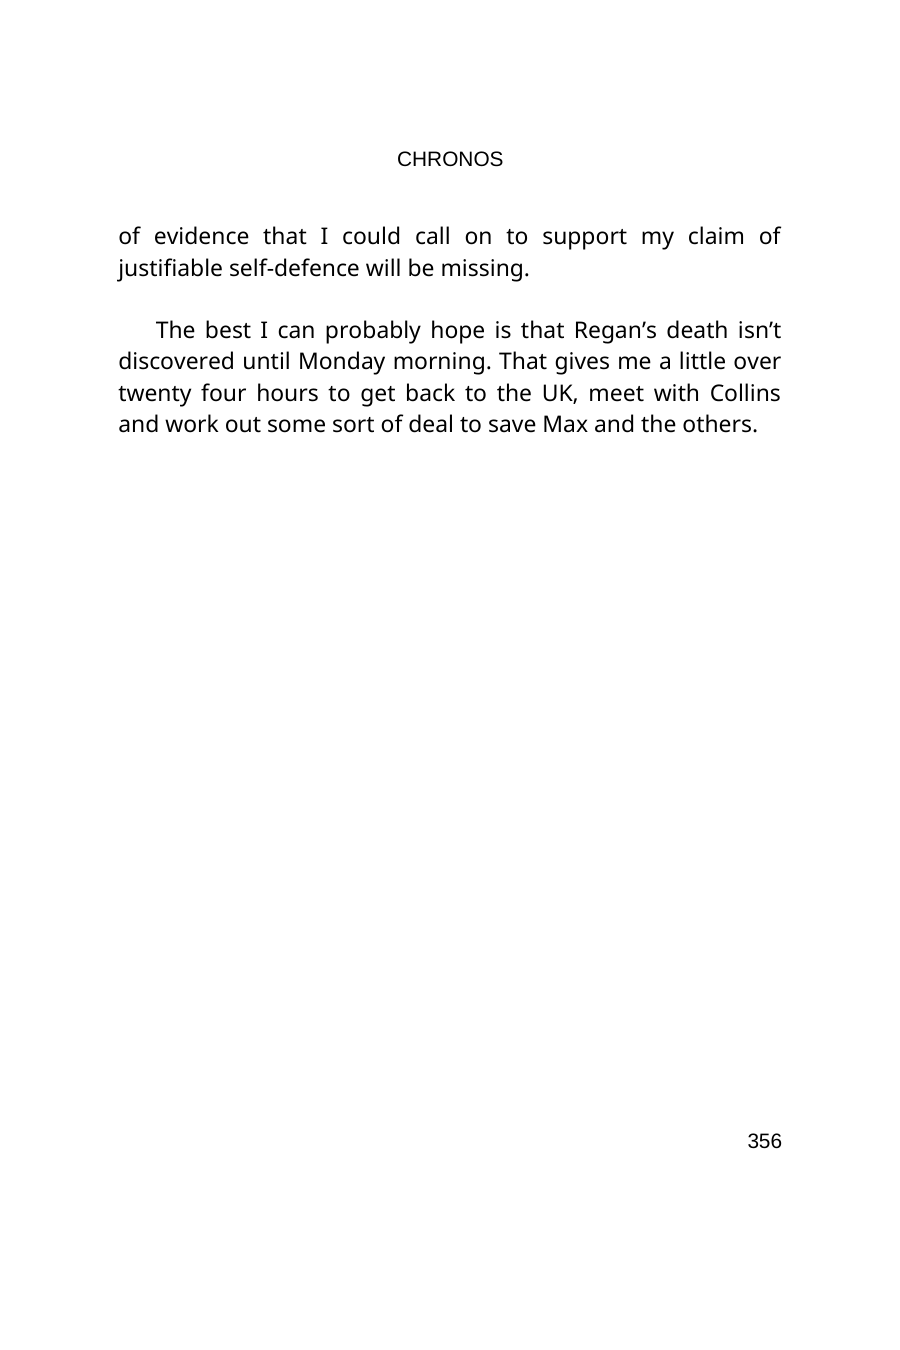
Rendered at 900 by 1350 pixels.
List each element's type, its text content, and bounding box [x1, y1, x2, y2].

text of evidence that I could call on to support my claim of justifiable self-defence will be missing. [118, 220, 782, 283]
text The best I can probably hope is that Regan’s death isn’t discovered until Monday morning. That gives me a little over twenty four hours to get back to the UK, meet with Collins and work out some sort of deal to save Max and the others. [118, 314, 782, 439]
